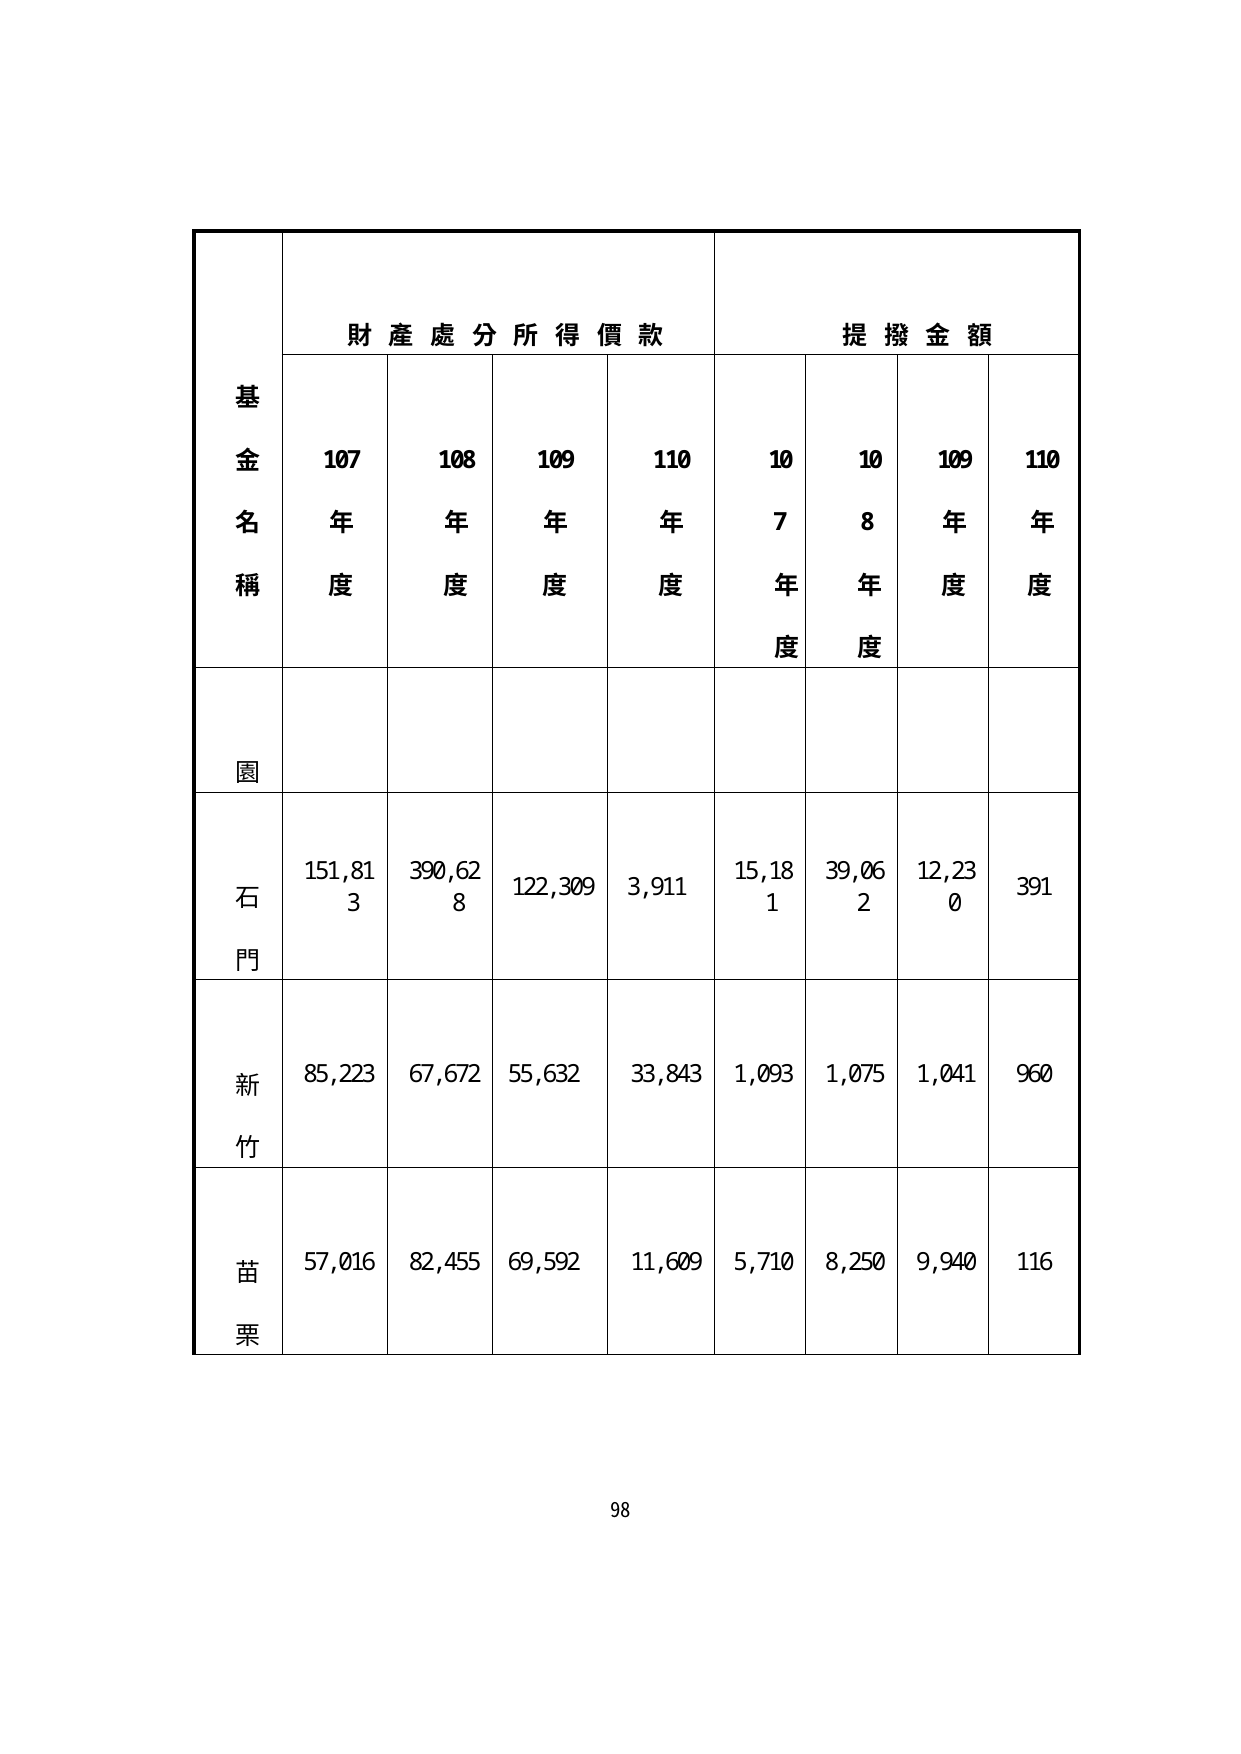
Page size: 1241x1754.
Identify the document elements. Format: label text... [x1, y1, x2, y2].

table_cell 11,609 [608, 1168, 714, 1354]
table_cell 109年度 [898, 355, 988, 667]
table_cell 9,940 [898, 1168, 988, 1354]
table_cell 82,455 [388, 1168, 492, 1354]
table_cell 69,592 [493, 1168, 607, 1354]
table_cell [493, 668, 607, 792]
table_cell 3,911 [608, 793, 714, 979]
table_cell 新竹 [196, 980, 282, 1167]
table_cell [608, 668, 714, 792]
table_header 財產處分所得價款 [283, 233, 714, 354]
table_cell [715, 668, 805, 792]
table_cell 390,628 [388, 793, 492, 979]
table_cell 5,710 [715, 1168, 805, 1354]
table_cell 1,093 [715, 980, 805, 1167]
table_cell 108年度 [806, 355, 897, 667]
table_cell 122,309 [493, 793, 607, 979]
table_cell 園 [196, 668, 282, 792]
table_cell 109年度 [493, 355, 607, 667]
table_cell [898, 668, 988, 792]
table_cell 39,062 [806, 793, 897, 979]
table_cell 110年度 [989, 355, 1078, 667]
table_cell 55,632 [493, 980, 607, 1167]
table_cell 15,181 [715, 793, 805, 979]
table_cell 苗栗 [196, 1168, 282, 1354]
table_cell 1,075 [806, 980, 897, 1167]
table_cell 1,041 [898, 980, 988, 1167]
table_cell 391 [989, 793, 1078, 979]
table_cell 85,223 [283, 980, 387, 1167]
table_header 提撥金額 [715, 233, 1078, 354]
table_cell [989, 668, 1078, 792]
table_cell 57,016 [283, 1168, 387, 1354]
table_cell [806, 668, 897, 792]
table_cell 116 [989, 1168, 1078, 1354]
table_cell [283, 668, 387, 792]
table_header 基金 名稱 [196, 233, 282, 667]
table_cell 107年度 [283, 355, 387, 667]
table_cell 石門 [196, 793, 282, 979]
table_cell 33,843 [608, 980, 714, 1167]
table_cell 151,813 [283, 793, 387, 979]
table_cell 107年度 [715, 355, 805, 667]
table_cell 110年度 [608, 355, 714, 667]
table_cell 960 [989, 980, 1078, 1167]
table_cell 67,672 [388, 980, 492, 1167]
table_cell [388, 668, 492, 792]
table_cell 108年度 [388, 355, 492, 667]
table_cell 8,250 [806, 1168, 897, 1354]
table_cell 12,230 [898, 793, 988, 979]
